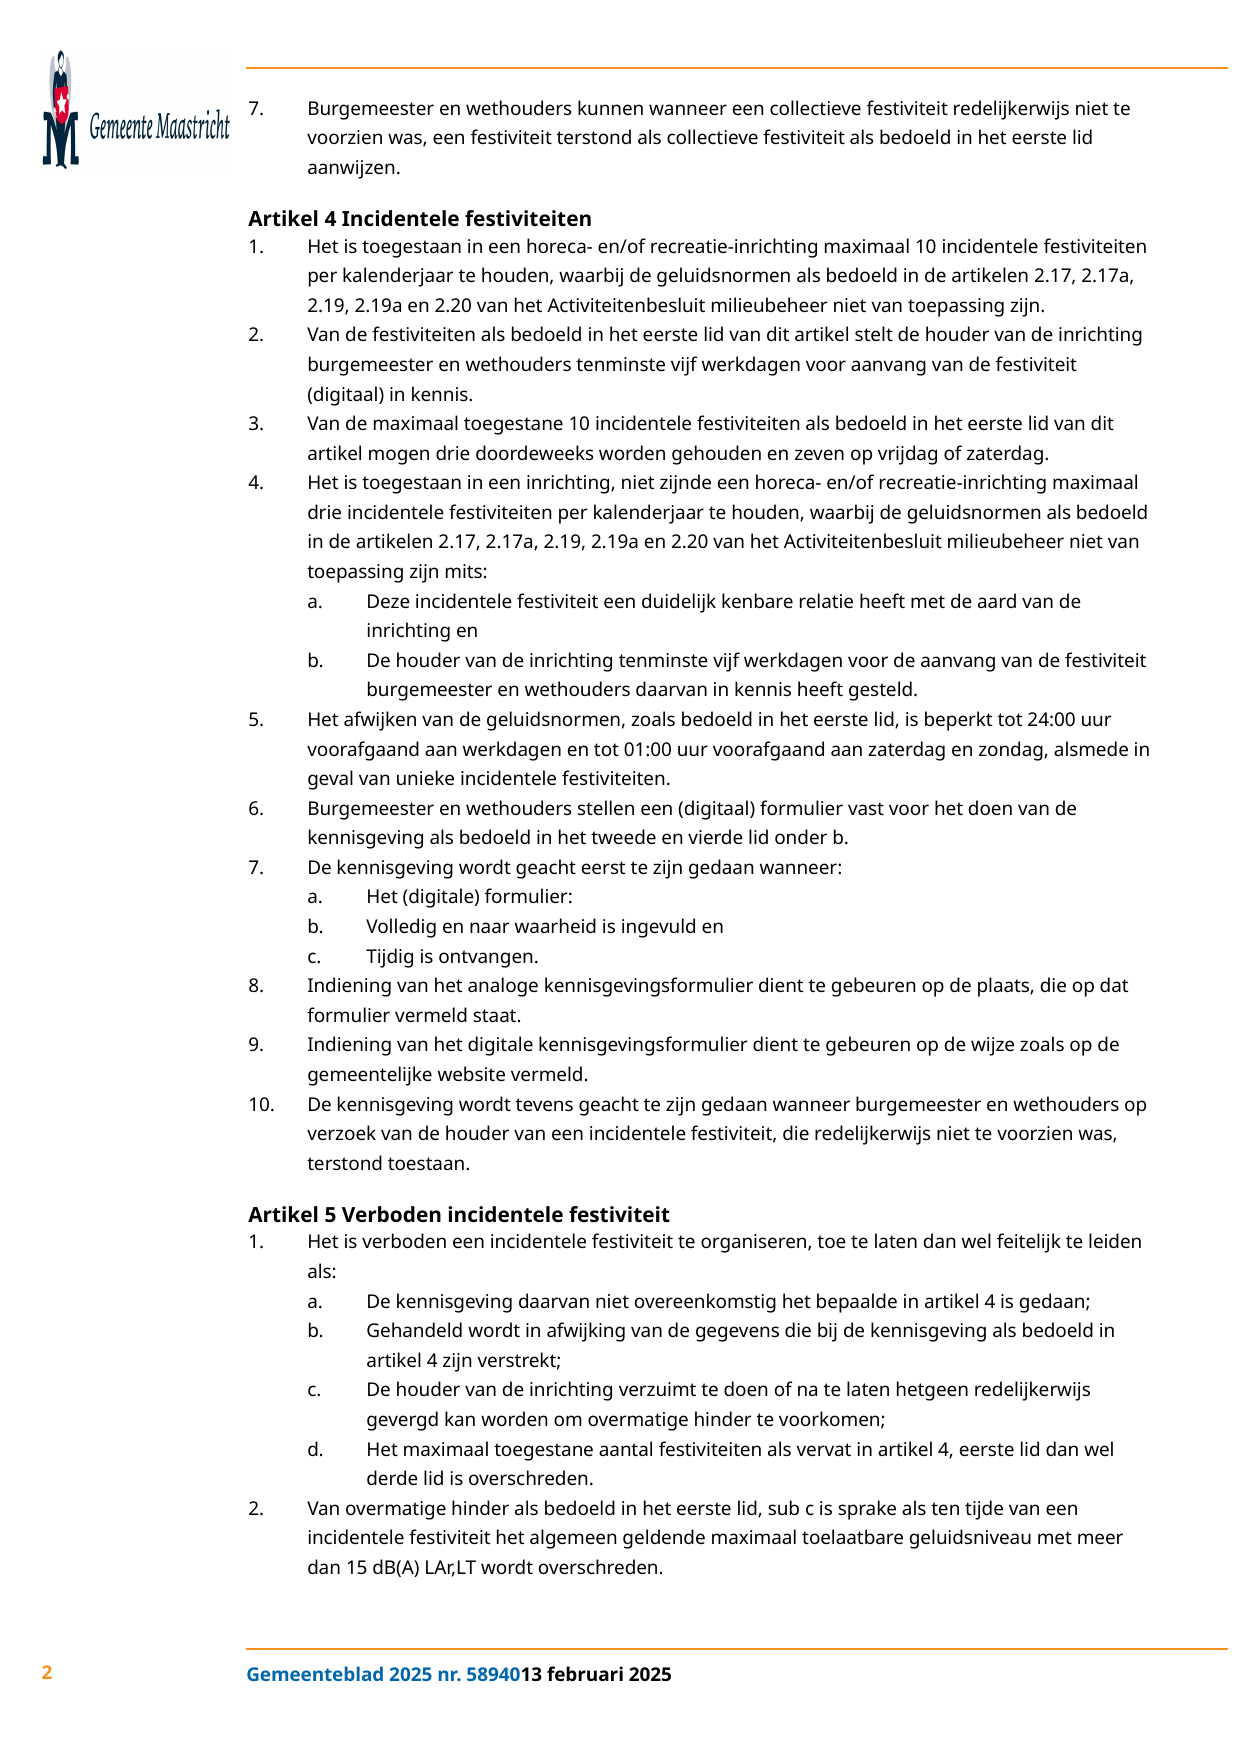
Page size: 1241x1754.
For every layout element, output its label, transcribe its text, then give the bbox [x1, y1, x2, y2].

list Gehandeld wordt in afwijking van de gegevens die bij de kennisgeving als bedoeld in artikel 4 zijn verstrekt; [307, 1317, 1152, 1373]
list Van de maximaal toegestane 10 incidentele festiviteiten als bedoeld in het eerste lid van dit artikel mogen drie doordeweeks worden gehouden en zeven op vrijdag of zaterdag. [248, 410, 1152, 466]
list Het (digitale) formulier: [307, 884, 1152, 909]
text Artikel 5 Verboden incidentele festiviteit [248, 1200, 1152, 1229]
list Het is verboden een incidentele festiviteit te organiseren, toe te laten dan wel feitelijk te leiden als: [248, 1229, 1152, 1284]
list Burgemeester en wethouders kunnen wanneer een collectieve festiviteit redelijkerwijs niet te voorzien was, een festiviteit terstond als collectieve festiviteit als bedoeld in het eerste lid aanwijzen. [248, 95, 1152, 180]
list Het is toegestaan in een inrichting, niet zijnde een horeca- en/of recreatie-inrichting maximaal drie incidentele festiviteiten per kalenderjaar te houden, waarbij de geluidsnormen als bedoeld in de artikelen 2.17, 2.17a, 2.19, 2.19a en 2.20 van het Activiteitenbesluit milieubeheer niet van toepassing zijn mits: [248, 469, 1152, 584]
list Volledig en naar waarheid is ingevuld en [307, 913, 1152, 939]
list Deze incidentele festiviteit een duidelijk kenbare relatie heeft met de aard van de inrichting en [307, 588, 1152, 643]
list Het afwijken van de geluidsnormen, zoals bedoeld in het eerste lid, is beperkt tot 24:00 uur voorafgaand aan werkdagen en tot 01:00 uur voorafgaand aan zaterdag en zondag, alsmede in geval van unieke incidentele festiviteiten. [248, 706, 1152, 791]
list De kennisgeving wordt geacht eerst te zijn gedaan wanneer: [248, 854, 1152, 880]
list Indiening van het analoge kennisgevingsformulier dient te gebeuren op de plaats, die op dat formulier vermeld staat. [248, 972, 1152, 1028]
list Het maximaal toegestane aantal festiviteiten als vervat in artikel 4, eerste lid dan wel derde lid is overschreden. [307, 1436, 1152, 1491]
list De kennisgeving wordt tevens geacht te zijn gedaan wanneer burgemeester en wethouders op verzoek van de houder van een incidentele festiviteit, die redelijkerwijs niet te voorzien was, terstond toestaan. [248, 1091, 1152, 1176]
list Tijdig is ontvangen. [307, 943, 1152, 968]
list Indiening van het digitale kennisgevingsformulier dient te gebeuren op de wijze zoals op de gemeentelijke website vermeld. [248, 1032, 1152, 1087]
list De houder van de inrichting tenminste vijf werkdagen voor de aanvang van de festiviteit burgemeester en wethouders daarvan in kennis heeft gesteld. [307, 647, 1152, 702]
list De houder van de inrichting verzuimt te doen of na te laten hetgeen redelijkerwijs gevergd kan worden om overmatige hinder te voorkomen; [307, 1377, 1152, 1432]
list Het is toegestaan in een horeca- en/of recreatie-inrichting maximaal 10 incidentele festiviteiten per kalenderjaar te houden, waarbij de geluidsnormen als bedoeld in de artikelen 2.17, 2.17a, 2.19, 2.19a en 2.20 van het Activiteitenbesluit milieubeheer niet van toepassing zijn. [248, 233, 1152, 318]
list Van overmatige hinder als bedoeld in het eerste lid, sub c is sprake als ten tijde van een incidentele festiviteit het algemeen geldende maximaal toelaatbare geluidsniveau met meer dan 15 dB(A) LAr,LT wordt overschreden. [248, 1495, 1152, 1580]
list De kennisgeving daarvan niet overeenkomstig het bepaalde in artikel 4 is gedaan; [307, 1288, 1152, 1314]
text Artikel 4 Incidentele festiviteiten [248, 204, 1152, 233]
list Van de festiviteiten als bedoeld in het eerste lid van dit artikel stelt de houder van de inrichting burgemeester en wethouders tenminste vijf werkdagen voor aanvang van de festiviteit (digitaal) in kennis. [248, 322, 1152, 406]
list Burgemeester en wethouders stellen een (digitaal) formulier vast voor het doen van de kennisgeving als bedoeld in het tweede en vierde lid onder b. [248, 795, 1152, 850]
picture [41, 47, 231, 172]
